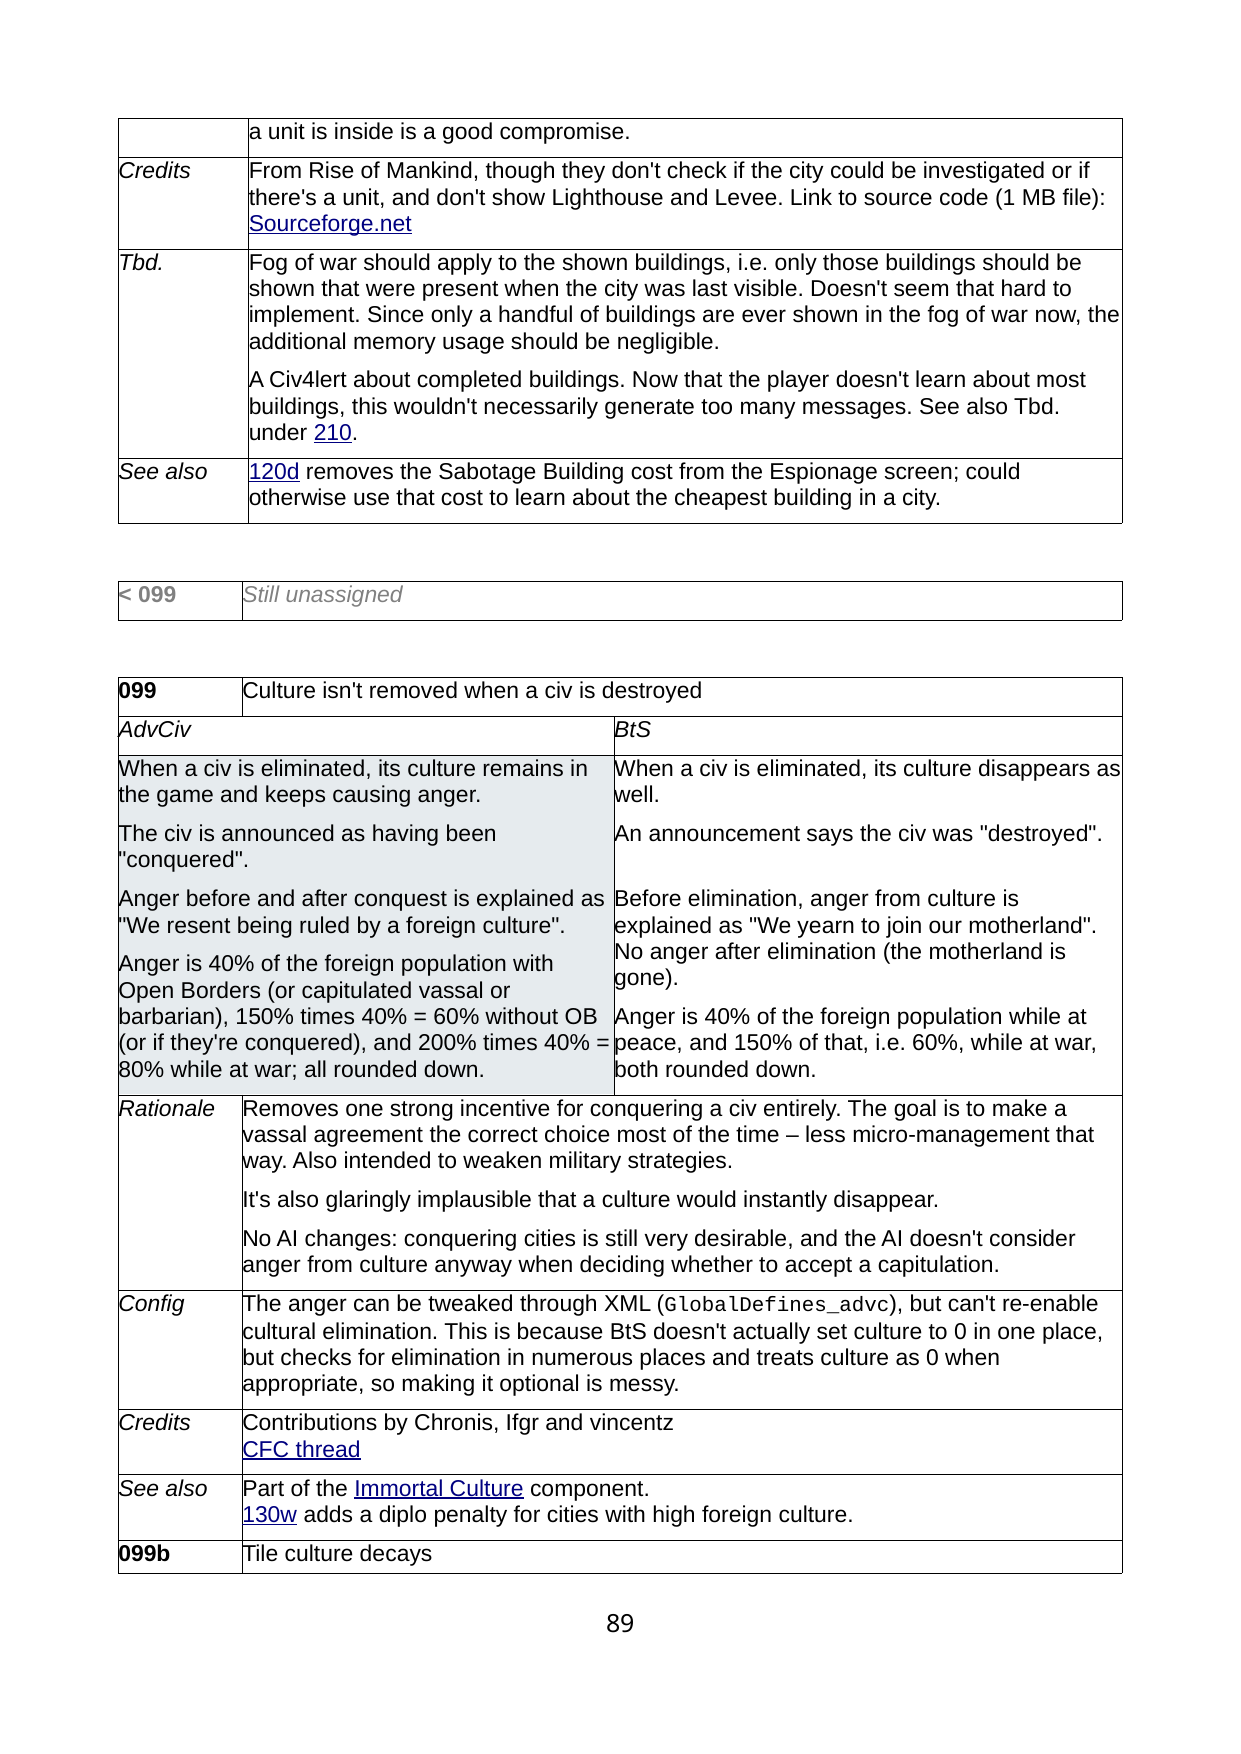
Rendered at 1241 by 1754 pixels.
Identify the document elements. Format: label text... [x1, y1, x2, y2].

table_cell 120d removes the Sabotage Building cost from the Espionage screen; could otherwise use that cost to learn about the cheapest building in a city. [249, 459, 1122, 523]
table_cell Credits [119, 1410, 242, 1474]
table_cell See also [119, 459, 248, 523]
table_cell The anger can be tweaked through XML (GlobalDefines_advc), but can't re-enable cultural elimination. This is because BtS doesn't actually set culture to 0 in one place, but checks for elimination in numerous places and treats culture as 0 when appropriate, so making it optional is messy. [243, 1291, 1122, 1409]
table_cell See also [119, 1475, 242, 1539]
table_cell Credits [119, 158, 248, 248]
table_cell When a civ is eliminated, its culture disappears as well. An announcement says the civ was "destroyed". Before elimination, anger from culture is explained as "We yearn to join our motherland". No anger after elimination (the motherland is gone). Anger is 40% of the foreign population while at peace, and 150% of that, i.e. 60%, while at war, both rounded down. [615, 756, 1122, 1094]
table_cell Part of the Immortal Culture component. 130w adds a diplo penalty for cities with high foreign culture. [243, 1475, 1122, 1539]
table_cell AdvCiv [119, 717, 614, 755]
table_cell Contributions by Chronis, Ifgr and vincentz CFC thread [243, 1410, 1122, 1474]
table_cell [119, 119, 248, 157]
table_cell Tile culture decays [243, 1541, 1122, 1573]
table_header < 099 [119, 582, 242, 619]
table_cell 099b [119, 1541, 242, 1573]
table_header Still unassigned [243, 582, 1122, 619]
table_cell Rationale [119, 1096, 242, 1290]
table_cell Tbd. [119, 250, 248, 458]
table_cell Fog of war should apply to the shown buildings, i.e. only those buildings should be shown that were present when the city was last visible. Doesn't seem that hard to implement. Since only a handful of buildings are ever shown in the fog of war now, the additional memory usage should be negligible. A Civ4lert about completed buildings. Now that the player doesn't learn about most buildings, this wouldn't necessarily generate too many messages. See also Tbd. under 210. [249, 250, 1122, 458]
table_header 099 [119, 678, 242, 716]
table_cell From Rise of Mankind, though they don't check if the city could be investigated or if there's a unit, and don't show Lighthouse and Levee. Link to source code (1 MB file): Sourceforge.net [249, 158, 1122, 248]
table_cell a unit is inside is a good compromise. [249, 119, 1122, 157]
table_cell Removes one strong incentive for conquering a civ entirely. The goal is to make a vassal agreement the correct choice most of the time – less micro-management that way. Also intended to weaken military strategies. It's also glaringly implausible that a culture would instantly disappear. No AI changes: conquering cities is still very desirable, and the AI doesn't consider anger from culture anyway when deciding whether to accept a capitulation. [243, 1096, 1122, 1290]
table_cell When a civ is eliminated, its culture remains in the game and keeps causing anger. The civ is announced as having been "conquered". Anger before and after conquest is explained as "We resent being ruled by a foreign culture". Anger is 40% of the foreign population with Open Borders (or capitulated vassal or barbarian), 150% times 40% = 60% without OB (or if they're conquered), and 200% times 40% = 80% while at war; all rounded down. [119, 756, 614, 1094]
table_cell Config [119, 1291, 242, 1409]
table_cell BtS [615, 717, 1122, 755]
table_header Culture isn't removed when a civ is destroyed [243, 678, 1122, 716]
